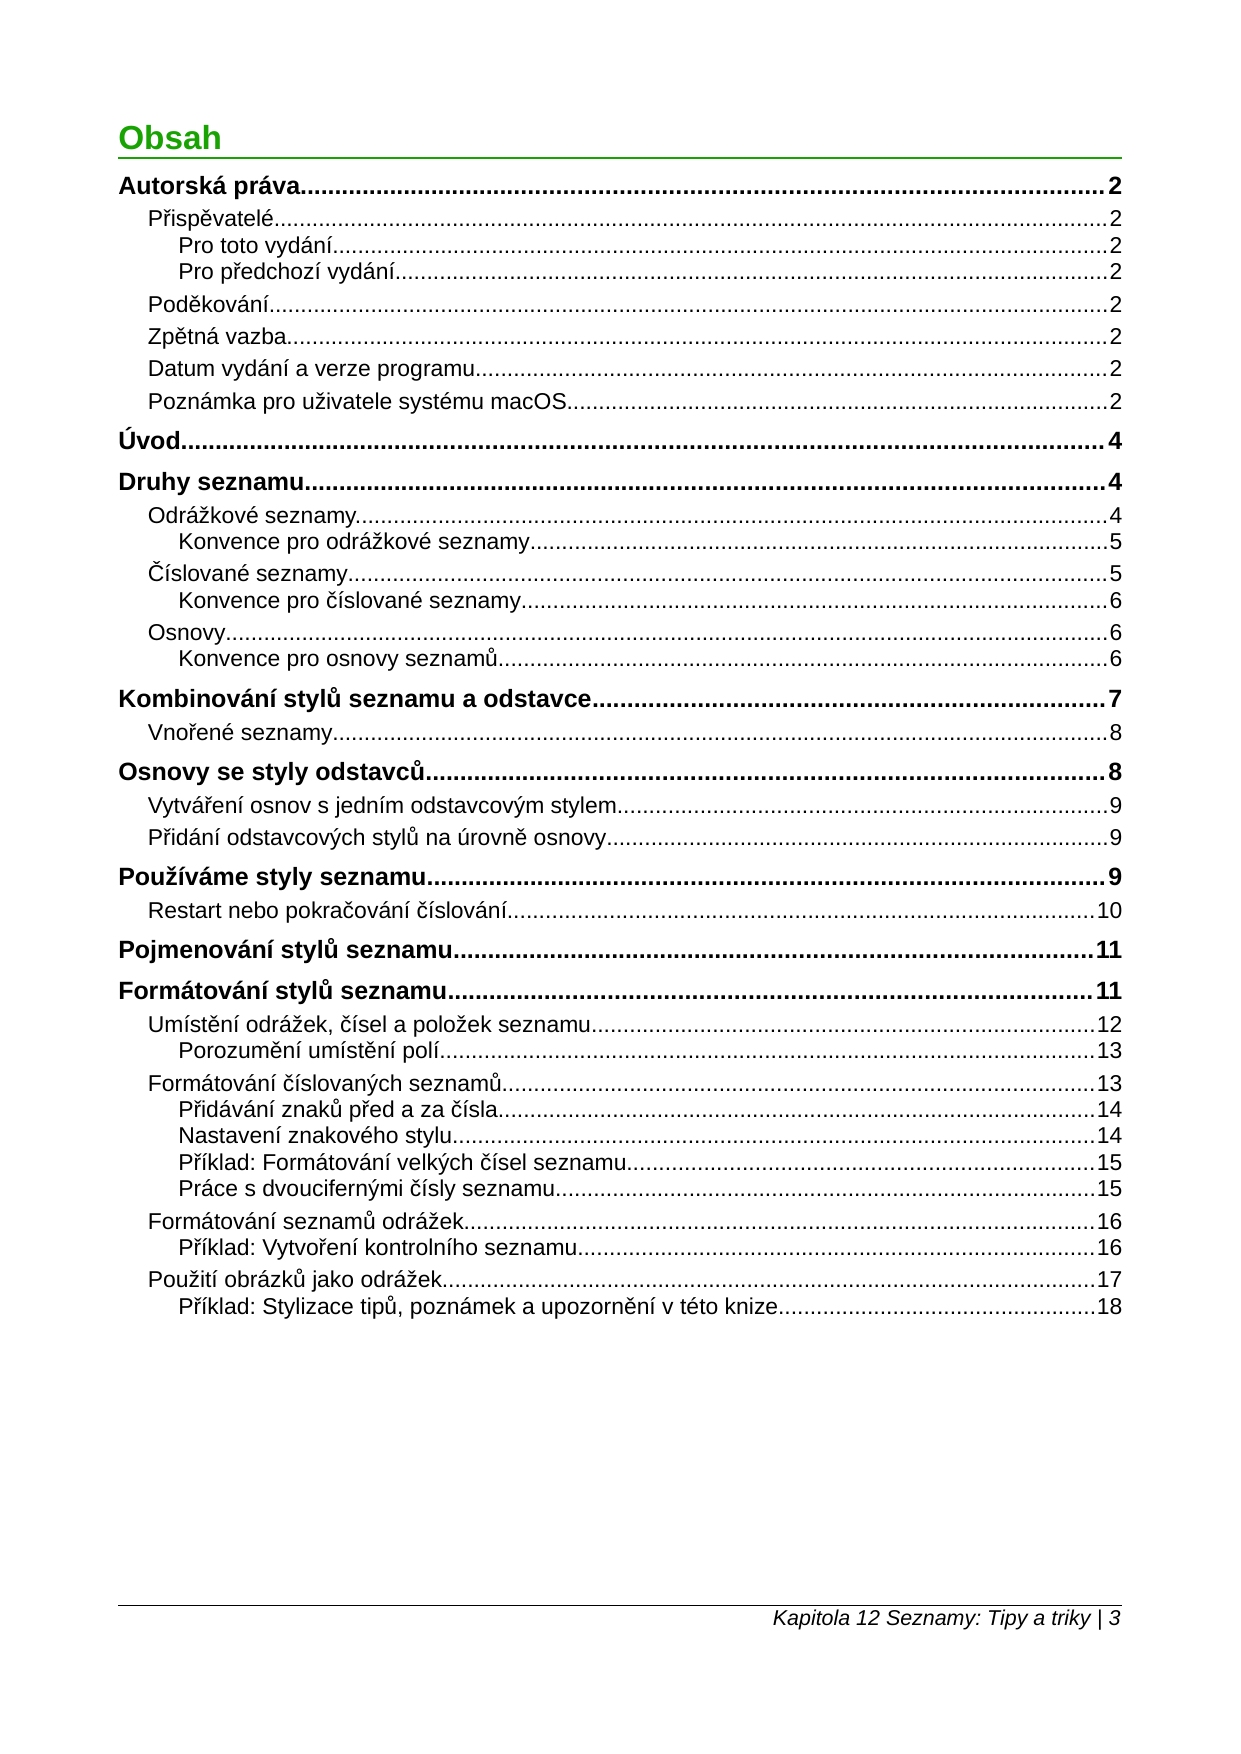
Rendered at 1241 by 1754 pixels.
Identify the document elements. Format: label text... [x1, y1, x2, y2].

text Osnovy se styly odstavců 8 [118, 757, 1122, 786]
text Pro toto vydání 2 [178, 232, 1122, 258]
text Autorská práva 2 [118, 171, 1122, 199]
text Porozumění umístění polí 13 [178, 1037, 1122, 1064]
text Přispěvatelé 2 [148, 205, 1122, 232]
text Kombinování stylů seznamu a odstavce 7 [118, 684, 1122, 712]
text Druhy seznamu 4 [118, 467, 1122, 496]
text Konvence pro osnovy seznamů 6 [178, 645, 1122, 672]
text Nastavení znakového stylu 14 [178, 1122, 1122, 1149]
text Vytváření osnov s jedním odstavcovým stylem 9 [148, 792, 1122, 818]
text Používáme styly seznamu 9 [118, 862, 1122, 891]
text Restart nebo pokračování číslování 10 [148, 897, 1122, 923]
text Vnořené seznamy 8 [148, 718, 1122, 745]
text Datum vydání a verze programu 2 [148, 355, 1122, 382]
text Práce s dvoucifernými čísly seznamu 15 [178, 1175, 1122, 1202]
text Formátování číslovaných seznamů 13 [148, 1070, 1122, 1096]
text Poděkování 2 [148, 291, 1122, 317]
text Příklad: Vytvoření kontrolního seznamu 16 [178, 1234, 1122, 1260]
text Odrážkové seznamy. 4 [148, 502, 1122, 528]
text Pro předchozí vydání 2 [178, 258, 1122, 284]
text Konvence pro odrážkové seznamy 5 [178, 528, 1122, 554]
text Pojmenování stylů seznamu 11 [118, 936, 1122, 964]
text Osnovy 6 [148, 619, 1122, 645]
text Umístění odrážek, čísel a položek seznamu 12 [148, 1011, 1122, 1037]
text Číslované seznamy 5 [148, 560, 1122, 587]
subtitle Obsah [118, 118, 1122, 157]
text Poznámka pro uživatele systému macOS 2 [148, 388, 1122, 414]
text Úvod 4 [118, 426, 1122, 455]
text Příklad: Stylizace tipů, poznámek a upozornění v této knize 18 [178, 1293, 1122, 1319]
text Přidávání znaků před a za čísla 14 [178, 1096, 1122, 1122]
text Formátování stylů seznamu 11 [118, 976, 1122, 1005]
text Příklad: Formátování velkých čísel seznamu 15 [178, 1149, 1122, 1175]
text Formátování seznamů odrážek 16 [148, 1208, 1122, 1234]
text Konvence pro číslované seznamy 6 [178, 587, 1122, 613]
text Zpětná vazba 2 [148, 323, 1122, 349]
text Použití obrázků jako odrážek 17 [148, 1266, 1122, 1293]
text Přidání odstavcových stylů na úrovně osnovy 9 [148, 824, 1122, 850]
